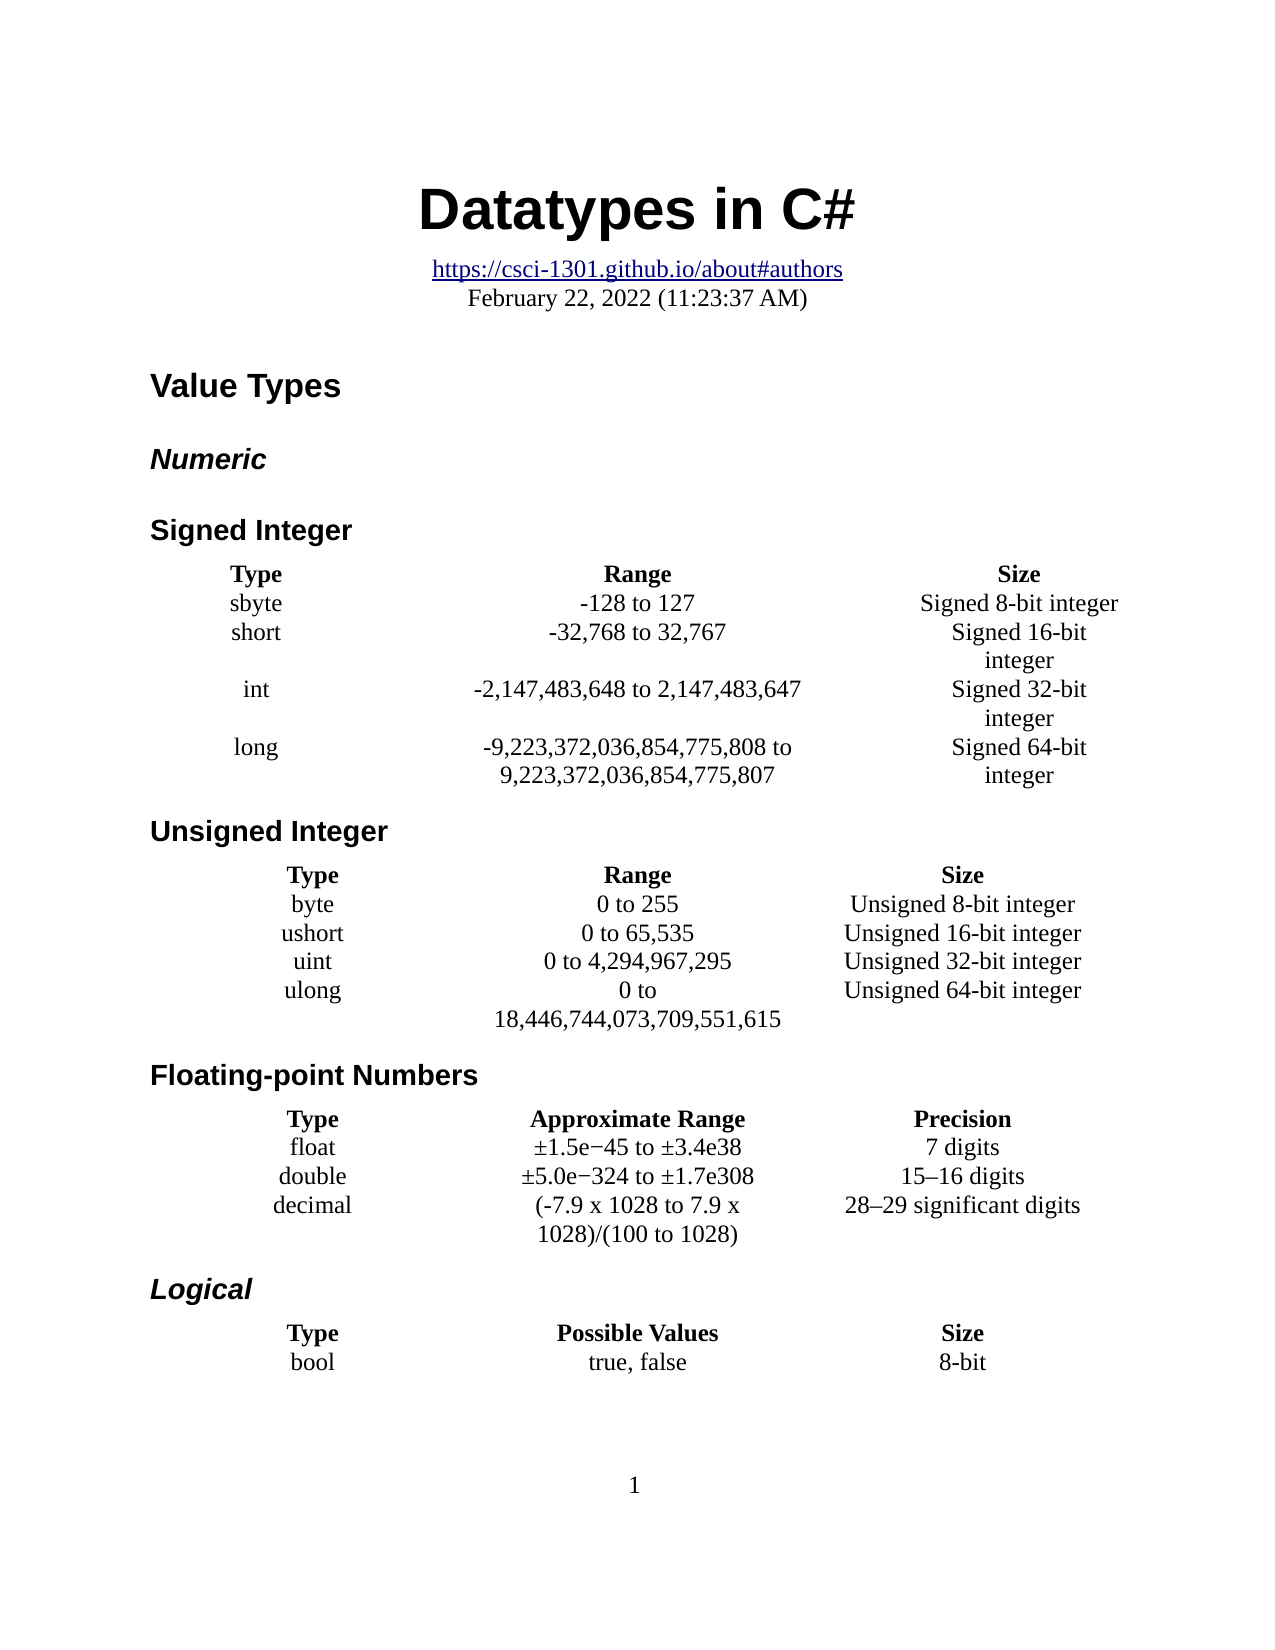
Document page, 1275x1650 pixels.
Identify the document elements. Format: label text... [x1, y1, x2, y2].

table_header Range [475, 860, 800, 889]
table_cell Unsigned 16-bit integer [800, 918, 1125, 946]
table_cell float [150, 1133, 475, 1161]
table_cell -32,768 to 32,767 [362, 617, 913, 674]
table_header Size [913, 559, 1125, 588]
table_cell 28–29 significant digits [800, 1190, 1125, 1247]
table_cell 15–16 digits [800, 1161, 1125, 1190]
subtitle Logical [150, 1272, 1125, 1306]
table_cell Signed 8-bit integer [913, 588, 1125, 617]
table_header Type [150, 860, 475, 889]
table_cell -2,147,483,648 to 2,147,483,647 [362, 674, 913, 732]
table_cell (-7.9 x 1028 to 7.9 x 1028)/(100 to 1028) [475, 1190, 800, 1247]
table_cell Signed 16-bit integer [913, 617, 1125, 674]
subtitle Value Types [150, 366, 1125, 404]
table_cell short [150, 617, 362, 674]
table_cell sbyte [150, 588, 362, 617]
table_cell Signed 64-bit integer [913, 732, 1125, 789]
table_header Type [150, 1104, 475, 1132]
table_header Size [800, 1319, 1125, 1347]
table_header Approximate Range [475, 1104, 800, 1132]
table_cell -128 to 127 [362, 588, 913, 617]
table_cell ±5.0e−324 to ±1.7e308 [475, 1161, 800, 1190]
table_cell 8-bit [800, 1347, 1125, 1376]
table_header Range [362, 559, 913, 588]
title Datatypes in C# [150, 175, 1125, 242]
table_cell uint [150, 946, 475, 975]
table_cell 0 to 4,294,967,295 [475, 946, 800, 975]
table_cell 7 digits [800, 1133, 1125, 1161]
table_cell byte [150, 889, 475, 918]
table_cell 0 to 65,535 [475, 918, 800, 946]
table_cell Unsigned 64-bit integer [800, 975, 1125, 1033]
table_cell bool [150, 1347, 475, 1376]
subtitle Signed Integer [150, 513, 1125, 547]
table_header Type [150, 1319, 475, 1347]
table_cell true, false [475, 1347, 800, 1376]
table_cell ±1.5e−45 to ±3.4e38 [475, 1133, 800, 1161]
subtitle Numeric [150, 442, 1125, 476]
subtitle Floating-point Numbers [150, 1058, 1125, 1091]
table_cell ulong [150, 975, 475, 1033]
table_cell Signed 32-bit integer [913, 674, 1125, 732]
table_cell -9,223,372,036,854,775,808 to 9,223,372,036,854,775,807 [362, 732, 913, 789]
text https://csci-1301.github.io/about#authors [150, 254, 1125, 283]
table_header Size [800, 860, 1125, 889]
subtitle Unsigned Integer [150, 814, 1125, 848]
text February 22, 2022 (11:23:37 AM) [150, 283, 1125, 312]
table_header Type [150, 559, 362, 588]
table_cell int [150, 674, 362, 732]
table_header Possible Values [475, 1319, 800, 1347]
table_cell decimal [150, 1190, 475, 1247]
table_cell 0 to 18,446,744,073,709,551,615 [475, 975, 800, 1033]
table_cell double [150, 1161, 475, 1190]
table_cell long [150, 732, 362, 789]
table_header Precision [800, 1104, 1125, 1132]
table_cell Unsigned 32-bit integer [800, 946, 1125, 975]
table_cell 0 to 255 [475, 889, 800, 918]
table_cell Unsigned 8-bit integer [800, 889, 1125, 918]
table_cell ushort [150, 918, 475, 946]
